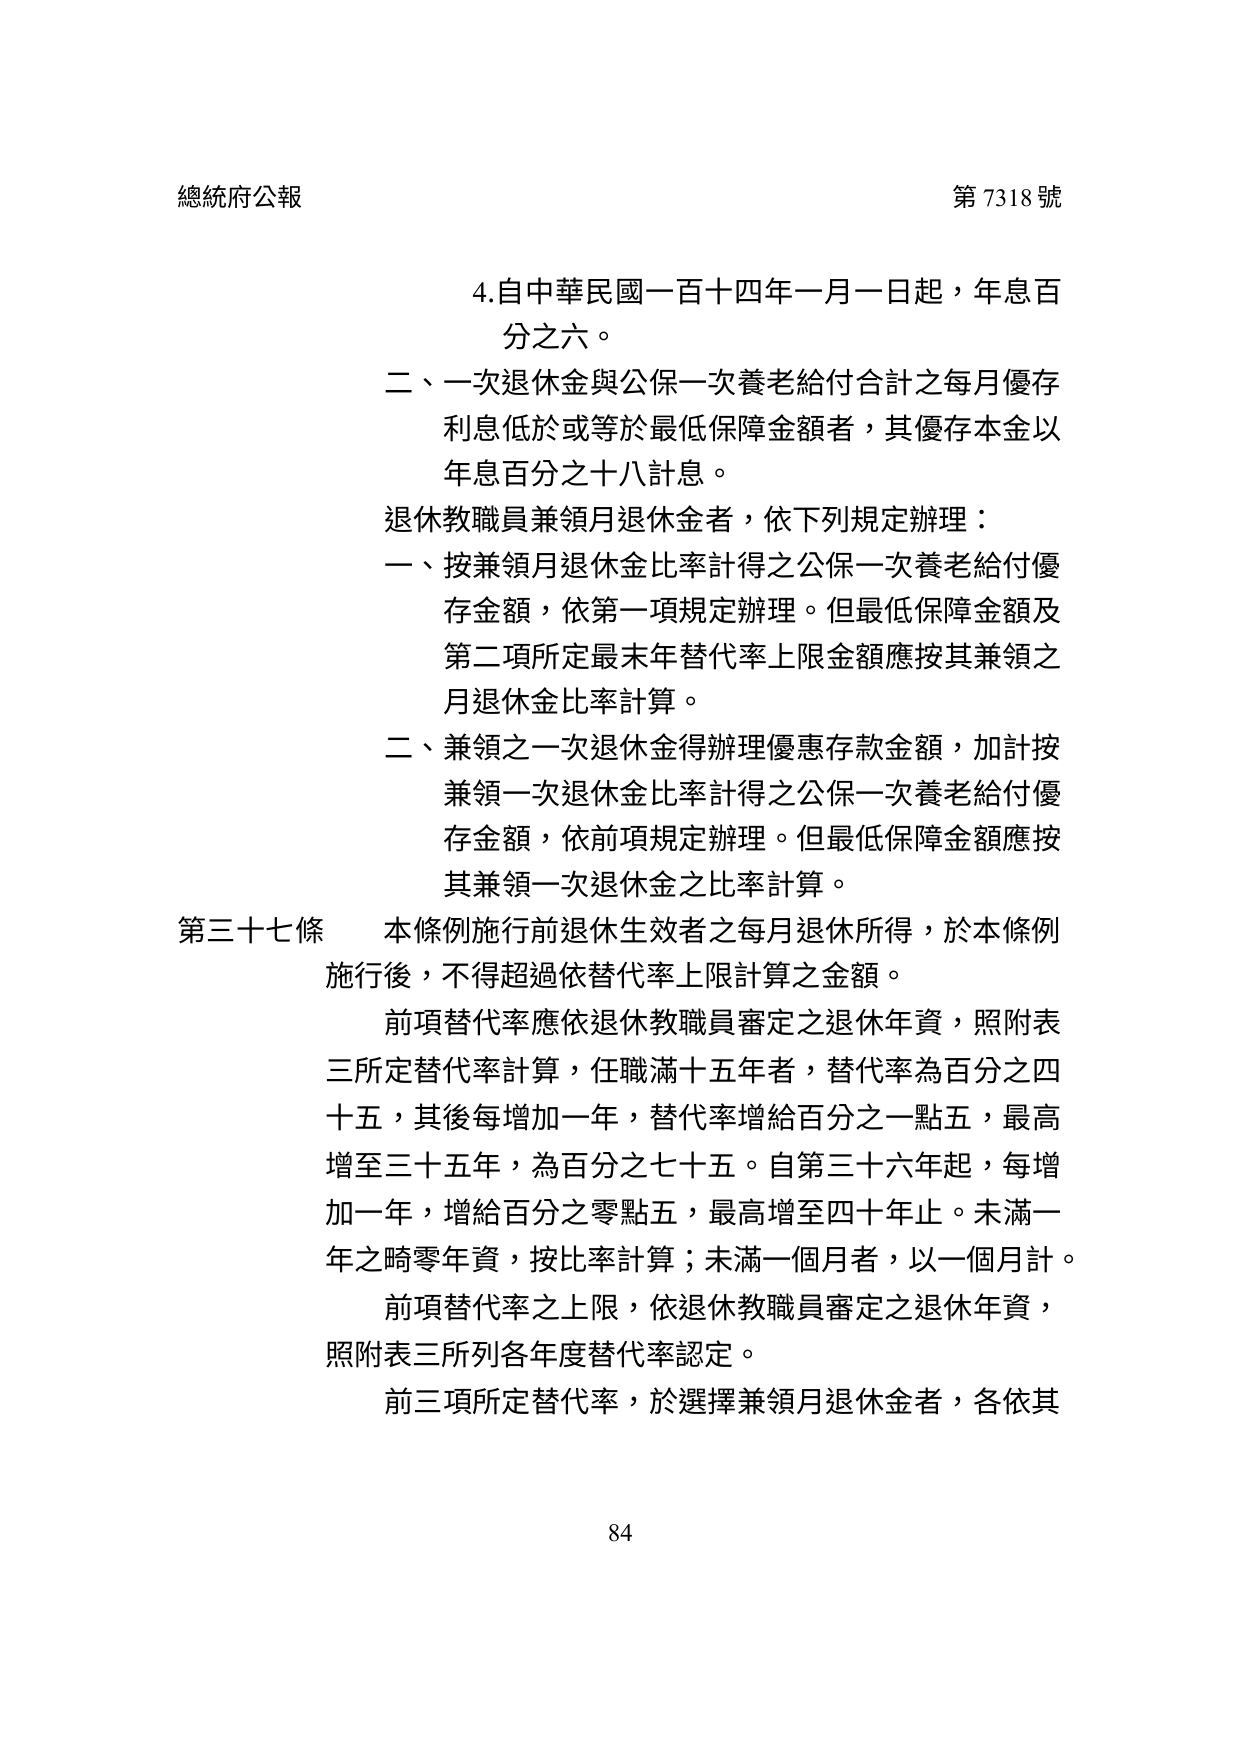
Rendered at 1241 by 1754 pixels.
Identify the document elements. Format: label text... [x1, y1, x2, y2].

text 二、兼領之一次退休金得辦理優惠存款金額，加計按兼領一次退休金比率計得之公保一次養老給付優存金額，依前項規定辦理。但最低保障金額應按其兼領一次退休金之比率計算。 [384, 722, 1063, 904]
text 二、一次退休金與公保一次養老給付合計之每月優存利息低於或等於最低保障金額者，其優存本金以年息百分之十八計息。 [384, 357, 1063, 494]
text 退休教職員兼領月退休金者，依下列規定辦理： [325, 494, 1063, 539]
text 4.自中華民國一百十四年一月一日起，年息百分之六。 [472, 266, 1063, 357]
text 前項替代率之上限，依退休教職員審定之退休年資，照附表三所列各年度替代率認定。 [325, 1280, 1063, 1375]
text 第三十七條 本條例施行前退休生效者之每月退休所得，於本條例施行後，不得超過依替代率上限計算之金額。 [177, 904, 1063, 996]
text 前三項所定替代率，於選擇兼領月退休金者，各依其 [325, 1375, 1063, 1422]
text 前項替代率應依退休教職員審定之退休年資，照附表三所定替代率計算，任職滿十五年者，替代率為百分之四十五，其後每增加一年，替代率增給百分之一點五，最高增至三十五年，為百分之七十五。自第三十六年起，每增加一年，增給百分之零點五，最高增至四十年止。未滿一年之畸零年資，按比率計算；未滿一個月者，以一個月計。 [325, 996, 1063, 1280]
text 一、按兼領月退休金比率計得之公保一次養老給付優存金額，依第一項規定辦理。但最低保障金額及第二項所定最末年替代率上限金額應按其兼領之月退休金比率計算。 [384, 539, 1063, 722]
